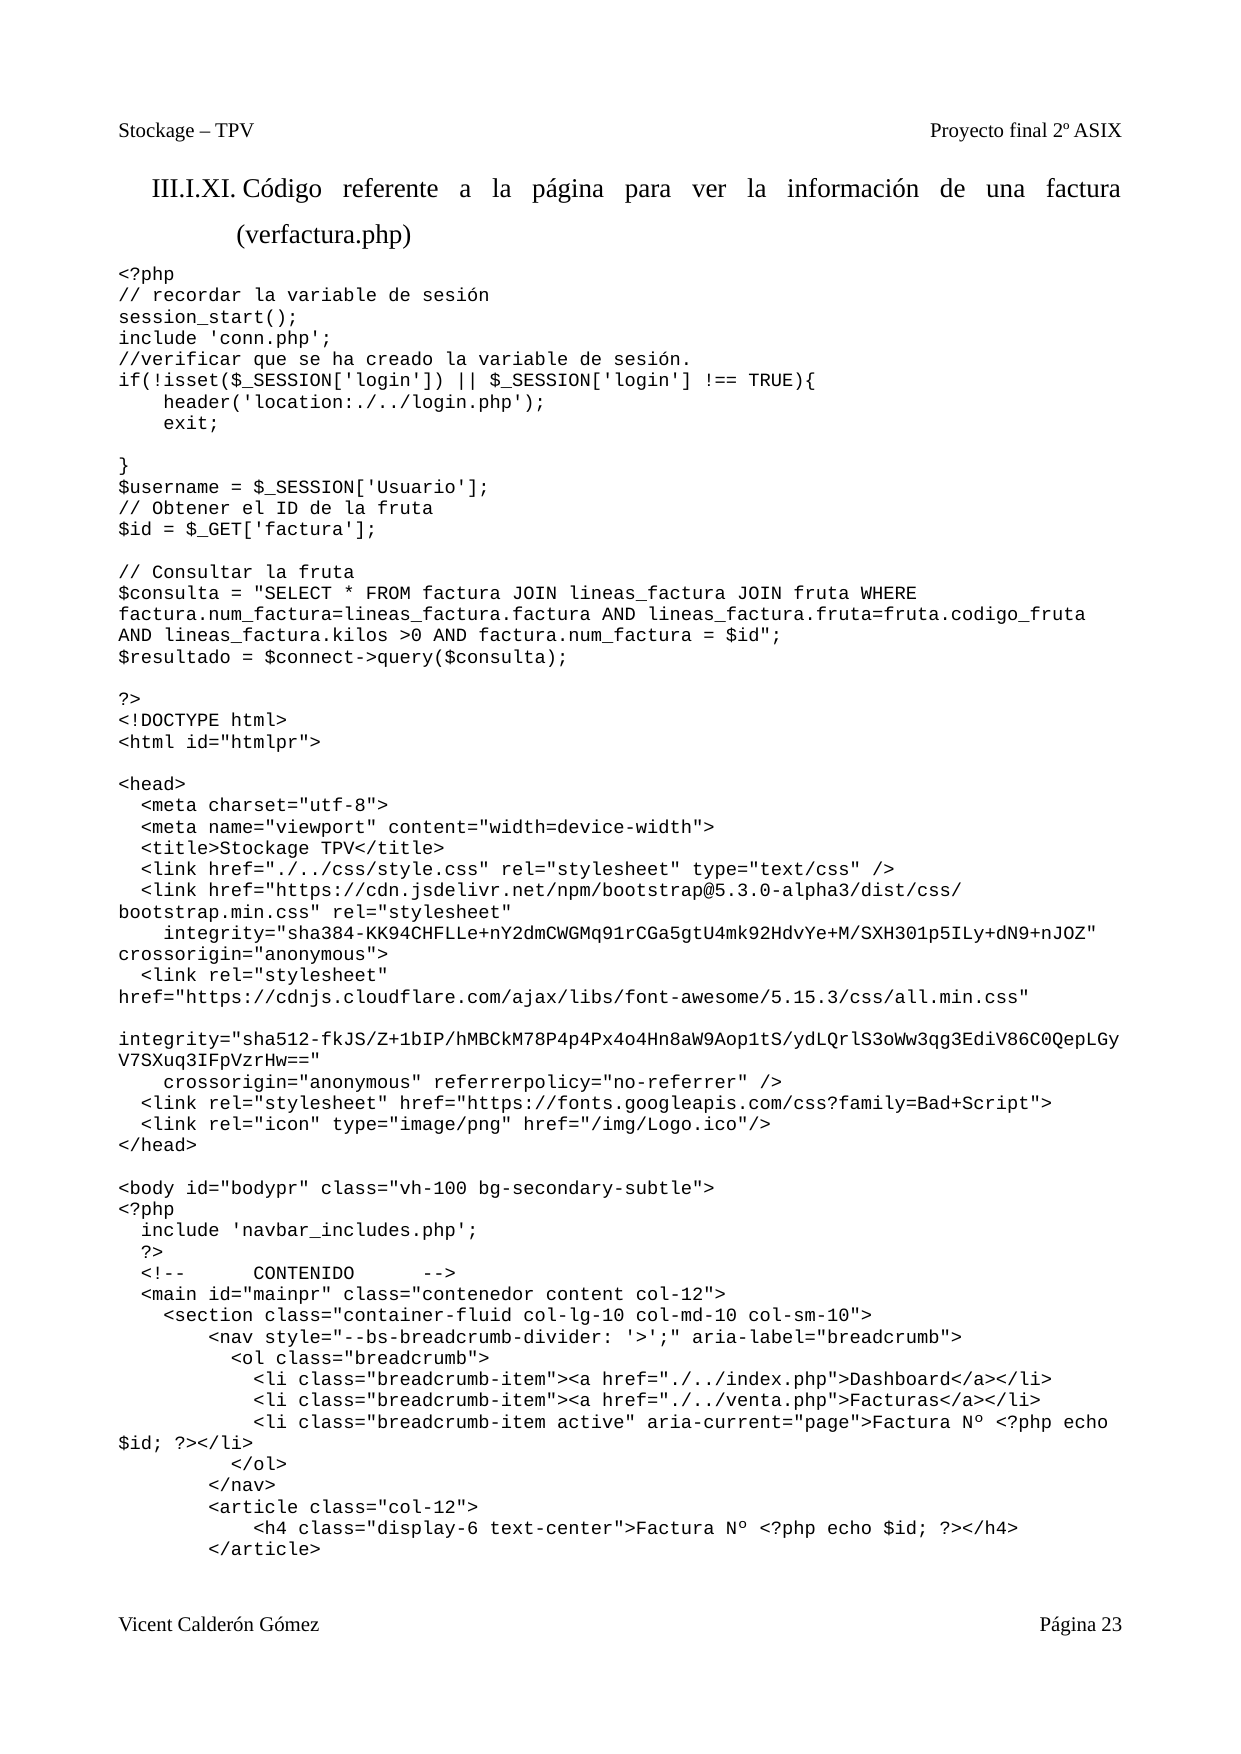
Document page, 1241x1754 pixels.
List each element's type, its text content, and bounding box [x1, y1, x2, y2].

text $username = $_SESSION['Usuario']; [118, 477, 1122, 499]
text // Obtener el ID de la fruta [118, 499, 1122, 520]
text <li class="breadcrumb-item"><a href="./../venta.php">Facturas</a></li> [118, 1391, 1122, 1412]
text <html id="htmlpr"> [118, 732, 1122, 754]
text <li class="breadcrumb-item active" aria-current="page">Factura Nº <?php echo $id; ?></li> [118, 1412, 1122, 1455]
text </ol> [118, 1455, 1122, 1476]
text ?> [118, 1242, 1122, 1264]
text <link rel="stylesheet" href="https://fonts.googleapis.com/css?family=Bad+Script"> [118, 1094, 1122, 1115]
text <nav style="--bs-breadcrumb-divider: '>';" aria-label="breadcrumb"> [118, 1327, 1122, 1349]
text <article class="col-12"> [118, 1497, 1122, 1519]
text header('location:./../login.php'); [118, 392, 1122, 414]
text crossorigin="anonymous" referrerpolicy="no-referrer" /> [118, 1072, 1122, 1094]
text <li class="breadcrumb-item"><a href="./../index.php">Dashboard</a></li> [118, 1370, 1122, 1391]
text <meta name="viewport" content="width=device-width"> [118, 817, 1122, 839]
text <link rel="icon" type="image/png" href="/img/Logo.ico"/> [118, 1115, 1122, 1136]
text } [118, 456, 1122, 477]
text </nav> [118, 1476, 1122, 1497]
text if(!isset($_SESSION['login']) || $_SESSION['login'] !== TRUE){ [118, 371, 1122, 392]
text <meta charset="utf-8"> [118, 796, 1122, 817]
text ?> [118, 690, 1122, 711]
text // recordar la variable de sesión [118, 286, 1122, 307]
text <!DOCTYPE html> [118, 711, 1122, 732]
text include 'conn.php'; [118, 329, 1122, 350]
text $consulta = "SELECT * FROM factura JOIN lineas_factura JOIN fruta WHERE factura.num_factura=lineas_factura.factura AND lineas_factura.fruta=fruta.codigo_fruta AND lineas_factura.kilos >0 AND factura.num_factura = $id"; [118, 584, 1122, 647]
text <link href="./../css/style.css" rel="stylesheet" type="text/css" /> [118, 860, 1122, 881]
text integrity="sha384-KK94CHFLLe+nY2dmCWGMq91rCGa5gtU4mk92HdvYe+M/SXH301p5ILy+dN9+nJOZ" crossorigin="anonymous"> [118, 924, 1122, 966]
text $resultado = $connect->query($consulta); [118, 647, 1122, 669]
text $id = $_GET['factura']; [118, 520, 1122, 541]
text <body id="bodypr" class="vh-100 bg-secondary-subtle"> [118, 1179, 1122, 1200]
text <?php [118, 265, 1122, 286]
text <ol class="breadcrumb"> [118, 1349, 1122, 1370]
text include 'navbar_includes.php'; [118, 1221, 1122, 1242]
text integrity="sha512-fkJS/Z+1bIP/hMBCkM78P4p4Px4o4Hn8aW9Aop1tS/ydLQrlS3oWw3qg3EdiV86C0QepLGyV7SXuq3IFpVzrHw==" [118, 1009, 1122, 1072]
subtitle Código referente a la página para ver la información de una factura (verfactura.php) [236, 172, 1122, 249]
text exit; [118, 414, 1122, 435]
text <?php [118, 1200, 1122, 1221]
text <link rel="stylesheet" href="https://cdnjs.cloudflare.com/ajax/libs/font-awesome/5.15.3/css/all.min.css" [118, 966, 1122, 1009]
text <!-- CONTENIDO --> [118, 1264, 1122, 1285]
text <head> [118, 775, 1122, 796]
text </head> [118, 1136, 1122, 1157]
text //verificar que se ha creado la variable de sesión. [118, 350, 1122, 371]
text <main id="mainpr" class="contenedor content col-12"> [118, 1285, 1122, 1306]
text </article> [118, 1540, 1122, 1561]
text session_start(); [118, 307, 1122, 329]
text <section class="container-fluid col-lg-10 col-md-10 col-sm-10"> [118, 1306, 1122, 1327]
text // Consultar la fruta [118, 562, 1122, 584]
text <h4 class="display-6 text-center">Factura Nº <?php echo $id; ?></h4> [118, 1519, 1122, 1540]
text <title>Stockage TPV</title> [118, 839, 1122, 860]
text <link href="https://cdn.jsdelivr.net/npm/bootstrap@5.3.0-alpha3/dist/css/bootstrap.min.css" rel="stylesheet" [118, 881, 1122, 924]
